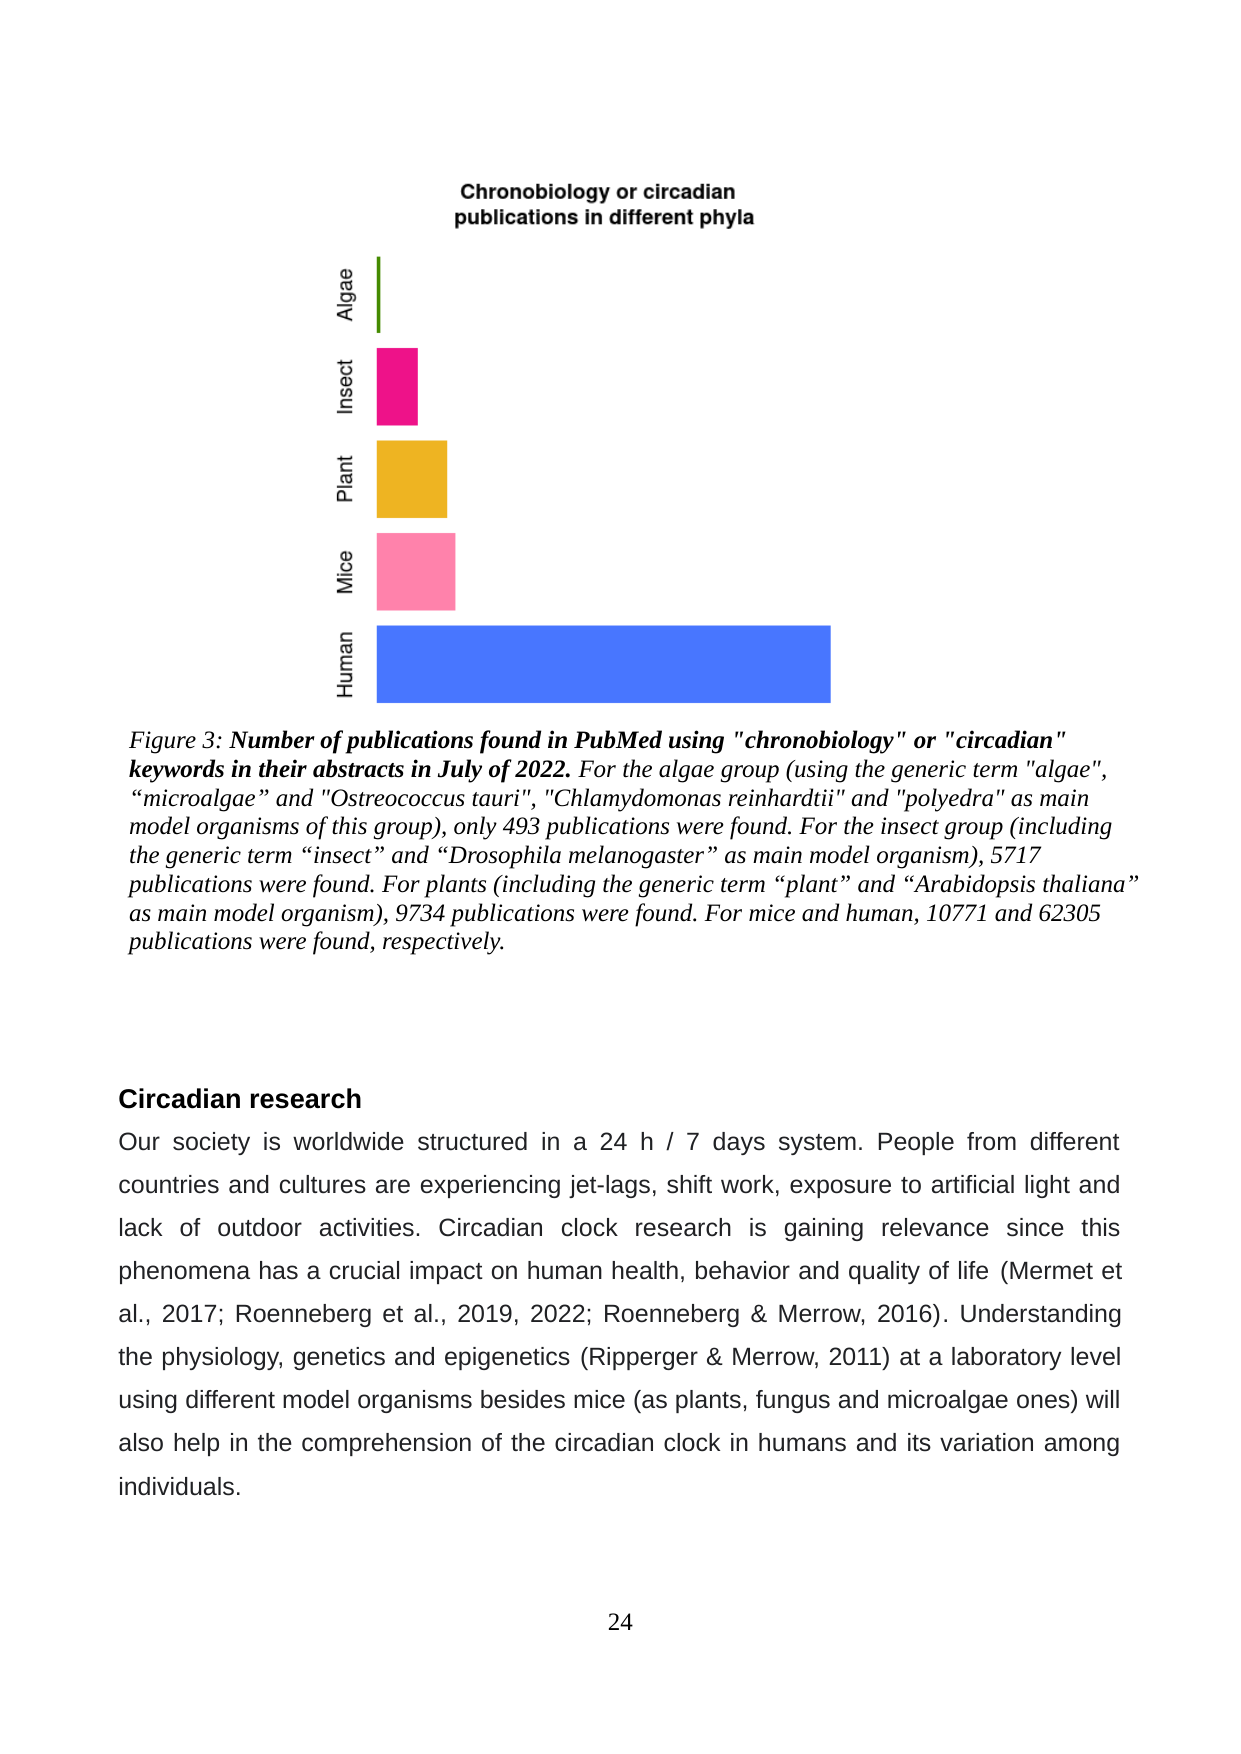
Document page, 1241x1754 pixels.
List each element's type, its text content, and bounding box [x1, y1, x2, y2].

text Figure 3: Number of publications found in PubMed using "chronobiology" or "circadian" keywords in their abstracts in July of 2022. For the algae group (using the generic term "algae", “microalgae” and "Ostreococcus tauri", "Chlamydomonas reinhardtii" and "polyedra" as main model organisms of this group), only 493 publications were found. For the insect group (including the generic term “insect” and “Drosophila melanogaster” as main model organism), 5717 publications were found. For plants (including the generic term “plant” and “Arabidopsis thaliana” as main model organism), 9734 publications were found. For mice and human, 10771 and 62305 publications were found, respectively. [129, 726, 1145, 955]
picture [303, 170, 866, 726]
subtitle Circadian research [118, 1083, 1122, 1114]
text Our society is worldwide structured in a 24 h / 7 days system. People from different countries and cultures are experiencing jet-lags, shift work, exposure to artificial light and lack of outdoor activities. Circadian clock research is gaining relevance since this phenomena has a crucial impact on human health, behavior and quality of life (Mermet et al., 2017; Roenneberg et al., 2019, 2022; Roenneberg & Merrow, 2016). Understanding the physiology, genetics and epigenetics (Ripperger & Merrow, 2011)⁠ at a laboratory level using different model organisms besides mice (as plants, fungus and microalgae ones) will also help in the comprehension of the circadian clock in humans and its variation among individuals. [118, 1127, 1122, 1500]
